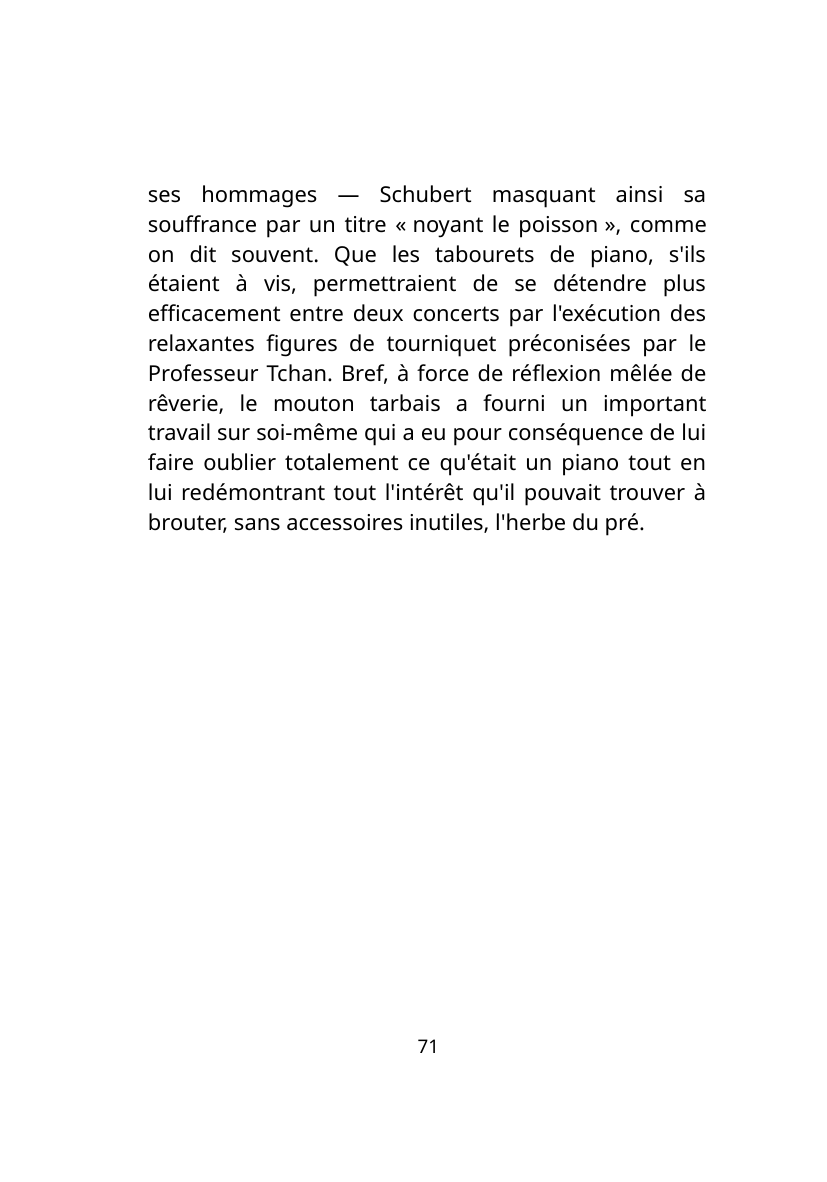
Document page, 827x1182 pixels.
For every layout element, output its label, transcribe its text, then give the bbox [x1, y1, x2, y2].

text ses hommages — Schubert masquant ainsi sa souffrance par un titre « noyant le poisson », comme on dit souvent. Que les tabourets de piano, s'ils étaient à vis, permettraient de se détendre plus efficacement entre deux concerts par l'exécution des relaxantes figures de tourniquet préconisées par le Professeur Tchan. Bref, à force de réflexion mêlée de rêverie, le mouton tarbais a fourni un important travail sur soi-même qui a eu pour conséquence de lui faire oublier totalement ce qu'était un piano tout en lui redémontrant tout l'intérêt qu'il pouvait trouver à brouter, sans accessoires inutiles, l'herbe du pré. [148, 179, 707, 536]
